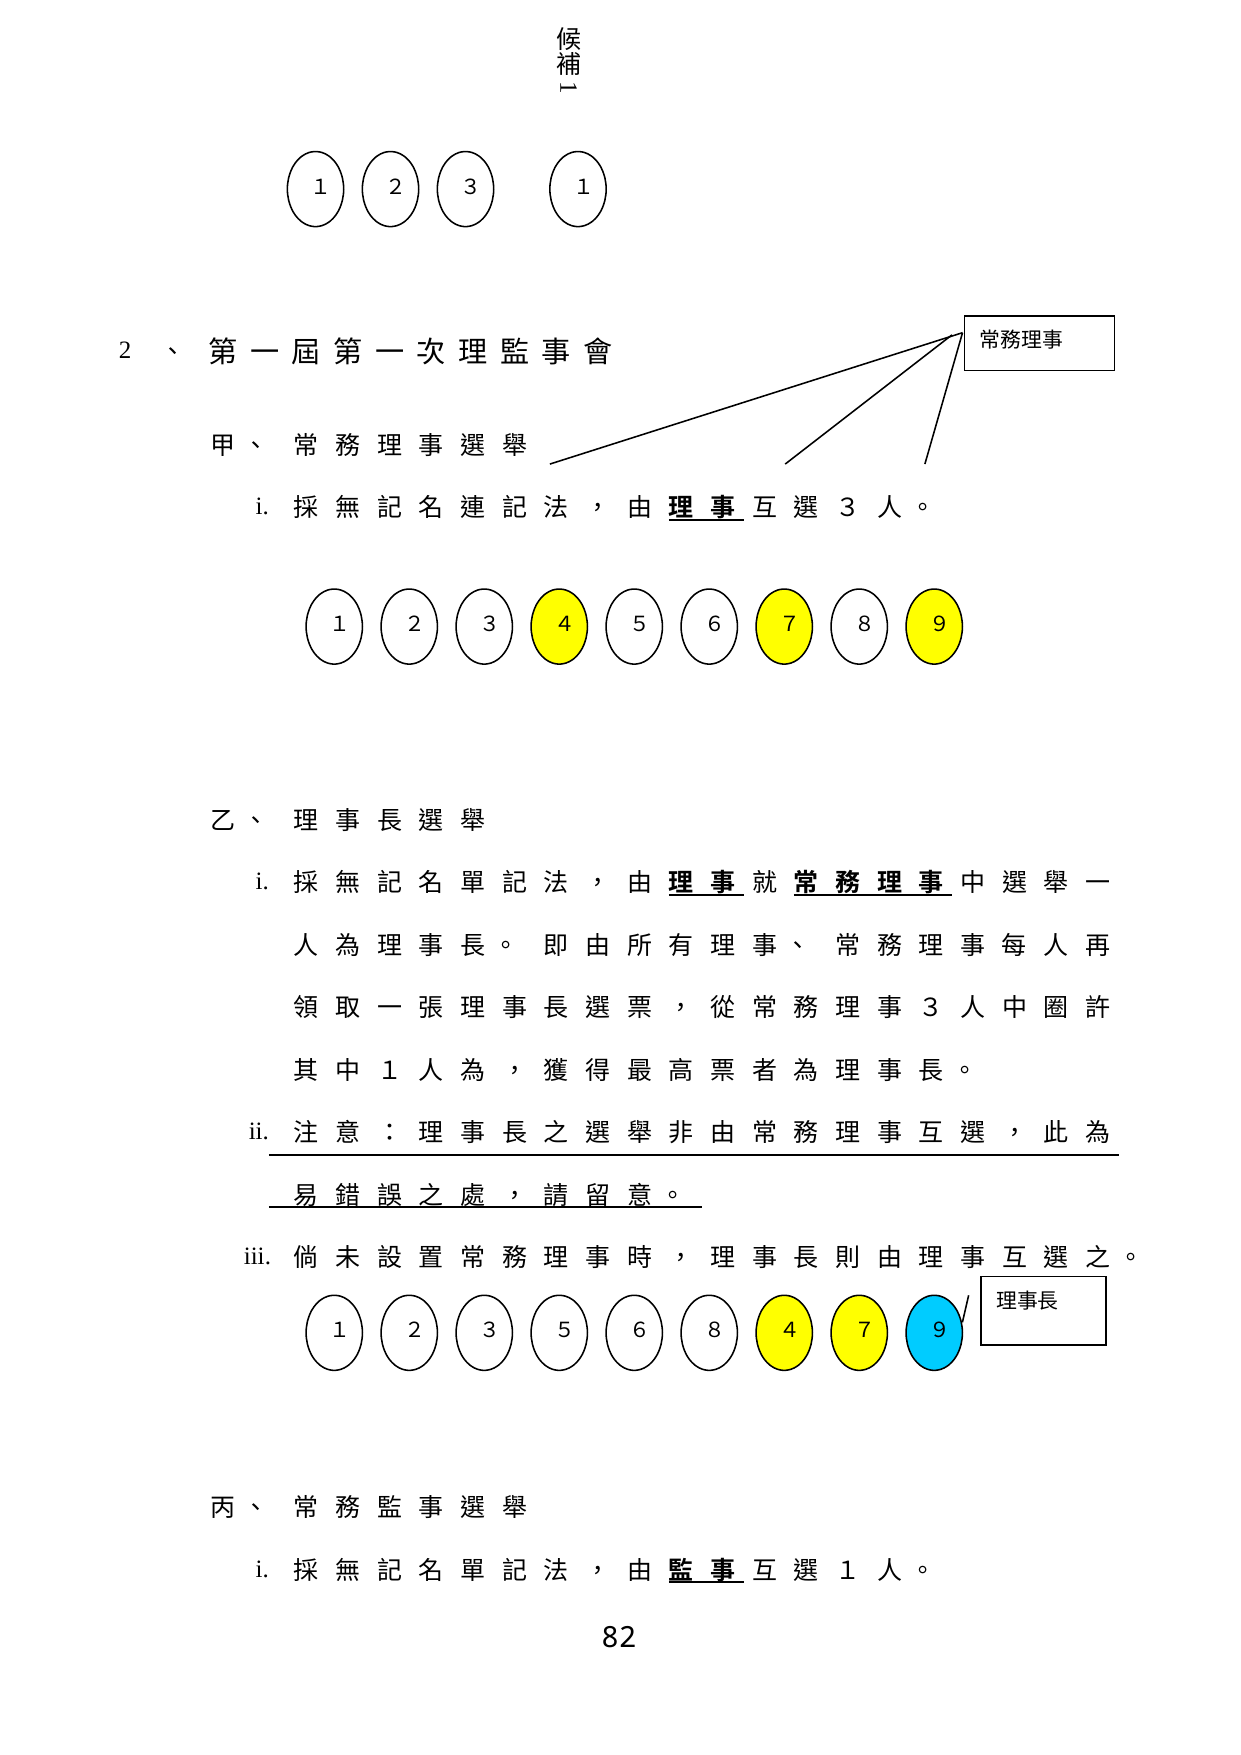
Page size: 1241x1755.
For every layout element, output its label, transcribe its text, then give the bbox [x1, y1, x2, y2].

list 常務監事選舉 [169, 1464, 1119, 1527]
list [788, 402, 941, 464]
list 採無記名連記法，由理事互選３人。 [219, 464, 1119, 527]
list [927, 402, 1119, 464]
list 採無記名單記法，由理事就常務理事中選舉一人為理事長。即由所有理事、常務理事每人再領取一張理事長選票，從常務理事３人中圈許其中１人為，獲得最高票者為理事長。 [219, 839, 1119, 1089]
list 倘未設置常務理事時，理事長則由理事互選之。 [219, 1214, 1119, 1277]
list [556, 402, 862, 464]
list 常務理事選舉 [169, 402, 739, 464]
list 注意：理事長之選舉非由常務理事互選，此為易錯誤之處，請留意。 [219, 1089, 1119, 1214]
text 候補1 [551, 27, 587, 102]
list 採無記名單記法，由監事互選１人。 [219, 1527, 1119, 1589]
list 理事長選舉 [169, 777, 1119, 839]
list 第一屆第一次理監事會 [119, 277, 1119, 402]
